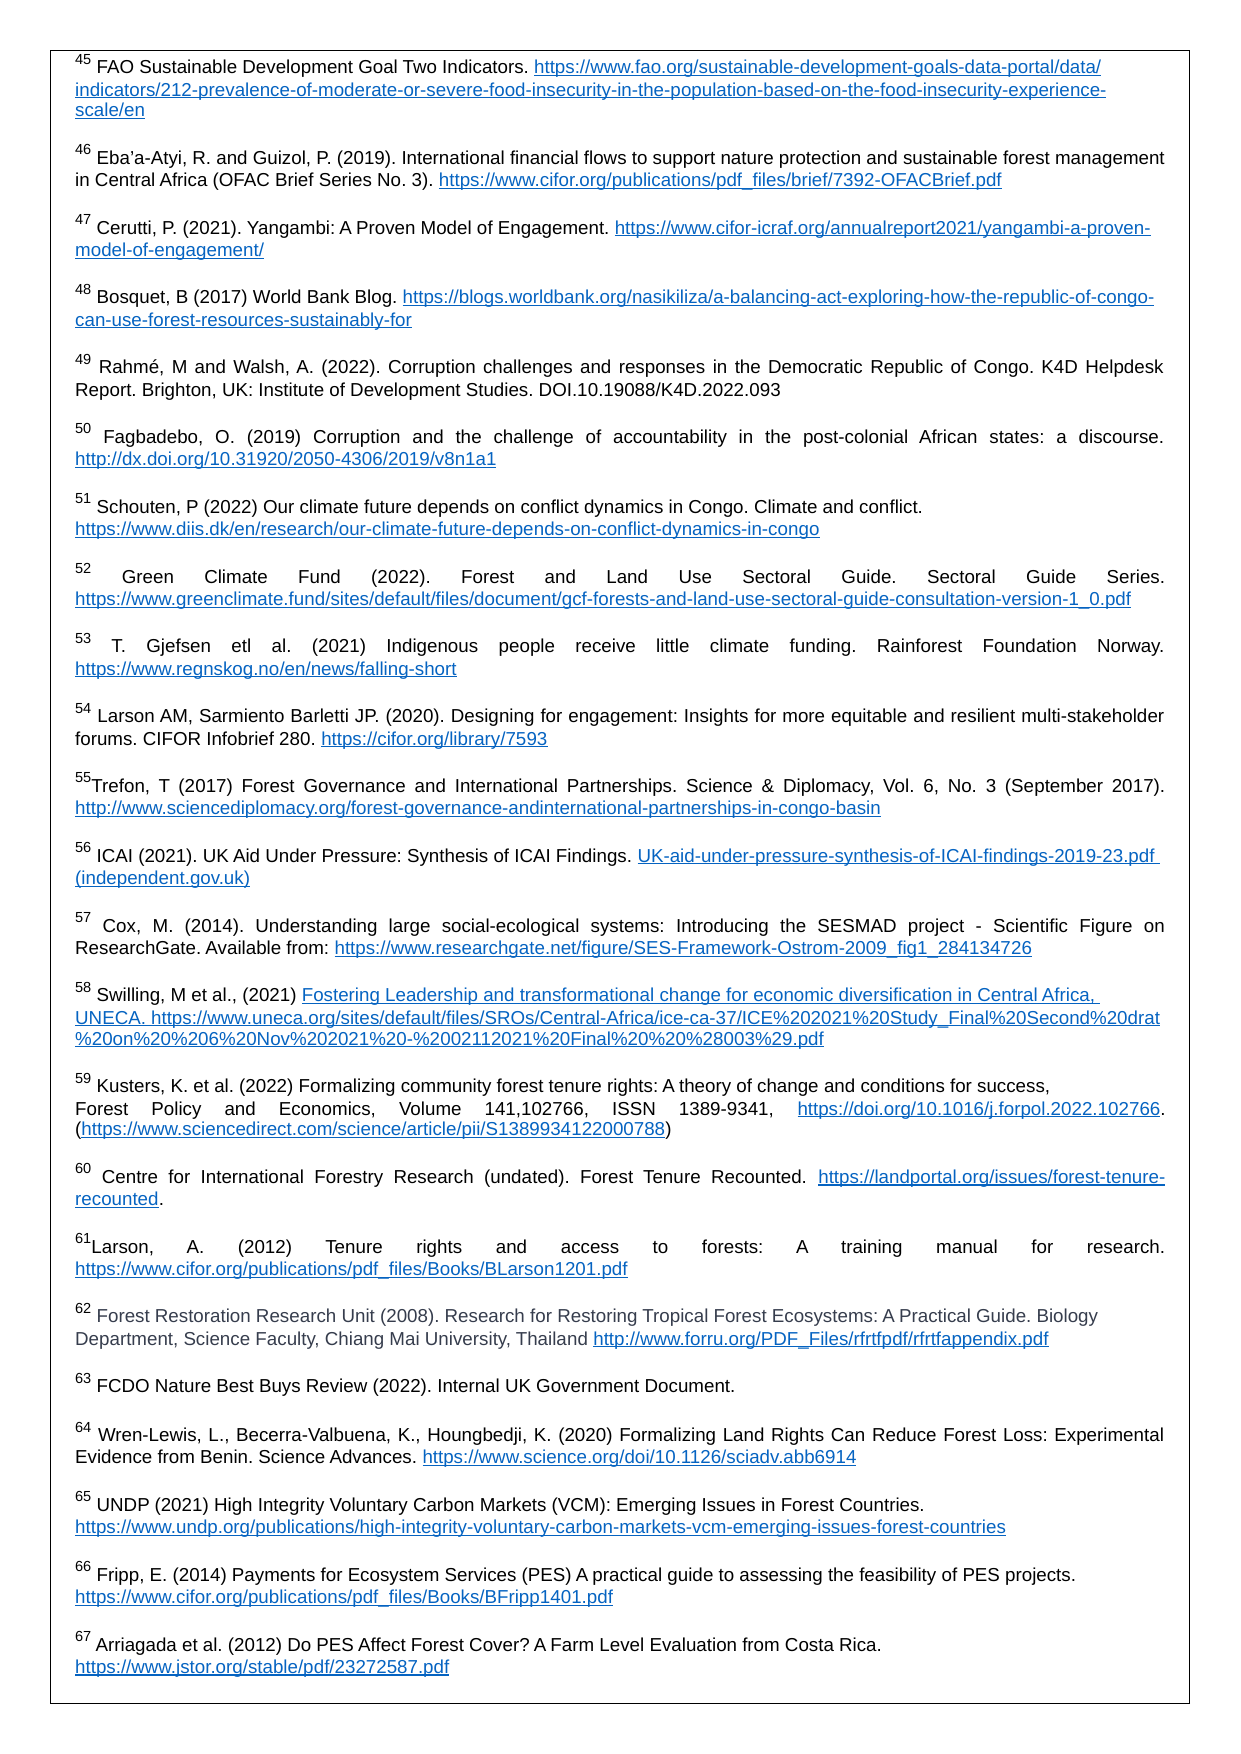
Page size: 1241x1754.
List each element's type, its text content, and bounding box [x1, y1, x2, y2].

list ICAI (2021). UK Aid Under Pressure: Synthesis of ICAI Findings. UK-aid-under-pressure-synthesis-of-ICAI-findings-2019-23.pdf (independent.gov.uk) [75, 840, 1165, 888]
list Centre for International Forestry Research (undated). Forest Tenure Recounted. https://landportal.org/issues/forest-tenure-recounted. [75, 1161, 1165, 1209]
list Larson AM, Sarmiento Barletti JP. (2020). Designing for engagement: Insights for more equitable and resilient multi-stakeholder forums. CIFOR Infobrief 280. https://cifor.org/library/7593 [75, 700, 1165, 749]
list Eba’a-Atyi, R. and Guizol, P. (2019). International financial flows to support nature protection and sustainable forest management in Central Africa (OFAC Brief Series No. 3). https://www.cifor.org/publications/pdf_files/brief/7392-OFACBrief.pdf [75, 142, 1165, 191]
list Schouten, P (2022) Our climate future depends on conflict dynamics in Congo. Climate and conflict. https://www.diis.dk/en/research/our-climate-future-depends-on-conflict-dynamics-in-congo [75, 491, 1165, 539]
list Larson, A. (2012) Tenure rights and access to forests: A training manual for research. https://www.cifor.org/publications/pdf_files/Books/BLarson1201.pdf [75, 1231, 1165, 1279]
list Wren-Lewis, L., Becerra-Valbuena, K., Houngbedji, K. (2020) Formalizing Land Rights Can Reduce Forest Loss: Experimental Evidence from Benin. Science Advances. https://www.science.org/doi/10.1126/sciadv.abb6914 [75, 1419, 1165, 1468]
text FAO Sustainable Development Goal Two Indicators. https://www.fao.org/sustainable-development-goals-data-portal/data/indicators/212-prevalence-of-moderate-or-severe-food-insecurity-in-the-population-based-on-the-food-insecurity-experience-scale/en [75, 51, 1165, 121]
list Fagbadebo, O. (2019) Corruption and the challenge of accountability in the post-colonial African states: a discourse. http://dx.doi.org/10.31920/2050-4306/2019/v8n1a1 [75, 421, 1165, 470]
list Bosquet, B (2017) World Bank Blog. https://blogs.worldbank.org/nasikiliza/a-balancing-act-exploring-how-the-republic-of-congo-can-use-forest-resources-sustainably-for [75, 281, 1165, 330]
list Swilling, M et al., (2021) Fostering Leadership and transformational change for economic diversification in Central Africa, UNECA. https://www.uneca.org/sites/default/files/SROs/Central-Africa/ice-ca-37/ICE%202021%20Study_Final%20Second%20drat%20on%20%206%20Nov%202021%20-%2002112021%20Final%20%20%28003%29.pdf [75, 979, 1165, 1049]
list Fripp, E. (2014) Payments for Ecosystem Services (PES) A practical guide to assessing the feasibility of PES projects. https://www.cifor.org/publications/pdf_files/Books/BFripp1401.pdf [75, 1558, 1165, 1607]
list Cox, M. (2014). Understanding large social-ecological systems: Introducing the SESMAD project - Scientific Figure on ResearchGate. Available from: https://www.researchgate.net/figure/SES-Framework-Ostrom-2009_fig1_284134726 [75, 909, 1165, 958]
list FCDO Nature Best Buys Review (2022). Internal UK Government Document. [75, 1370, 1165, 1398]
list Forest Policy and Economics, Volume 141,102766, ISSN 1389-9341, https://doi.org/10.1016/j.forpol.2022.102766. (https://www.sciencedirect.com/science/article/pii/S1389934122000788) [75, 1098, 1165, 1140]
list Cerutti, P. (2021). Yangambi: A Proven Model of Engagement. https://www.cifor-icraf.org/annualreport2021/yangambi-a-proven-model-of-engagement/ [75, 212, 1165, 260]
list UNDP (2021) High Integrity Voluntary Carbon Markets (VCM): Emerging Issues in Forest Countries. https://www.undp.org/publications/high-integrity-voluntary-carbon-markets-vcm-emerging-issues-forest-countries [75, 1489, 1165, 1538]
list Trefon, T (2017) Forest Governance and International Partnerships. Science & Diplomacy, Vol. 6, No. 3 (September 2017). http://www.sciencediplomacy.org/forest-governance-andinternational-partnerships-in-congo-basin [75, 770, 1165, 819]
list Arriagada et al. (2012) Do PES Affect Forest Cover? A Farm Level Evaluation from Costa Rica. https://www.jstor.org/stable/pdf/23272587.pdf [75, 1628, 1165, 1677]
list Kusters, K. et al. (2022) Formalizing community forest tenure rights: A theory of change and conditions for success, [75, 1070, 1165, 1098]
list Forest Restoration Research Unit (2008). Research for Restoring Tropical Forest Ecosystems: A Practical Guide. Biology Department, Science Faculty, Chiang Mai University, Thailand http://www.forru.org/PDF_Files/rfrtfpdf/rfrtfappendix.pdf [75, 1300, 1165, 1349]
list T. Gjefsen etl al. (2021) Indigenous people receive little climate funding. Rainforest Foundation Norway. https://www.regnskog.no/en/news/falling-short [75, 630, 1165, 679]
list Green Climate Fund (2022). Forest and Land Use Sectoral Guide. Sectoral Guide Series. https://www.greenclimate.fund/sites/default/files/document/gcf-forests-and-land-use-sectoral-guide-consultation-version-1_0.pdf [75, 561, 1165, 609]
list Rahmé, M and Walsh, A. (2022). Corruption challenges and responses in the Democratic Republic of Congo. K4D Helpdesk Report. Brighton, UK: Institute of Development Studies. DOI.10.19088/K4D.2022.093 [75, 351, 1165, 400]
